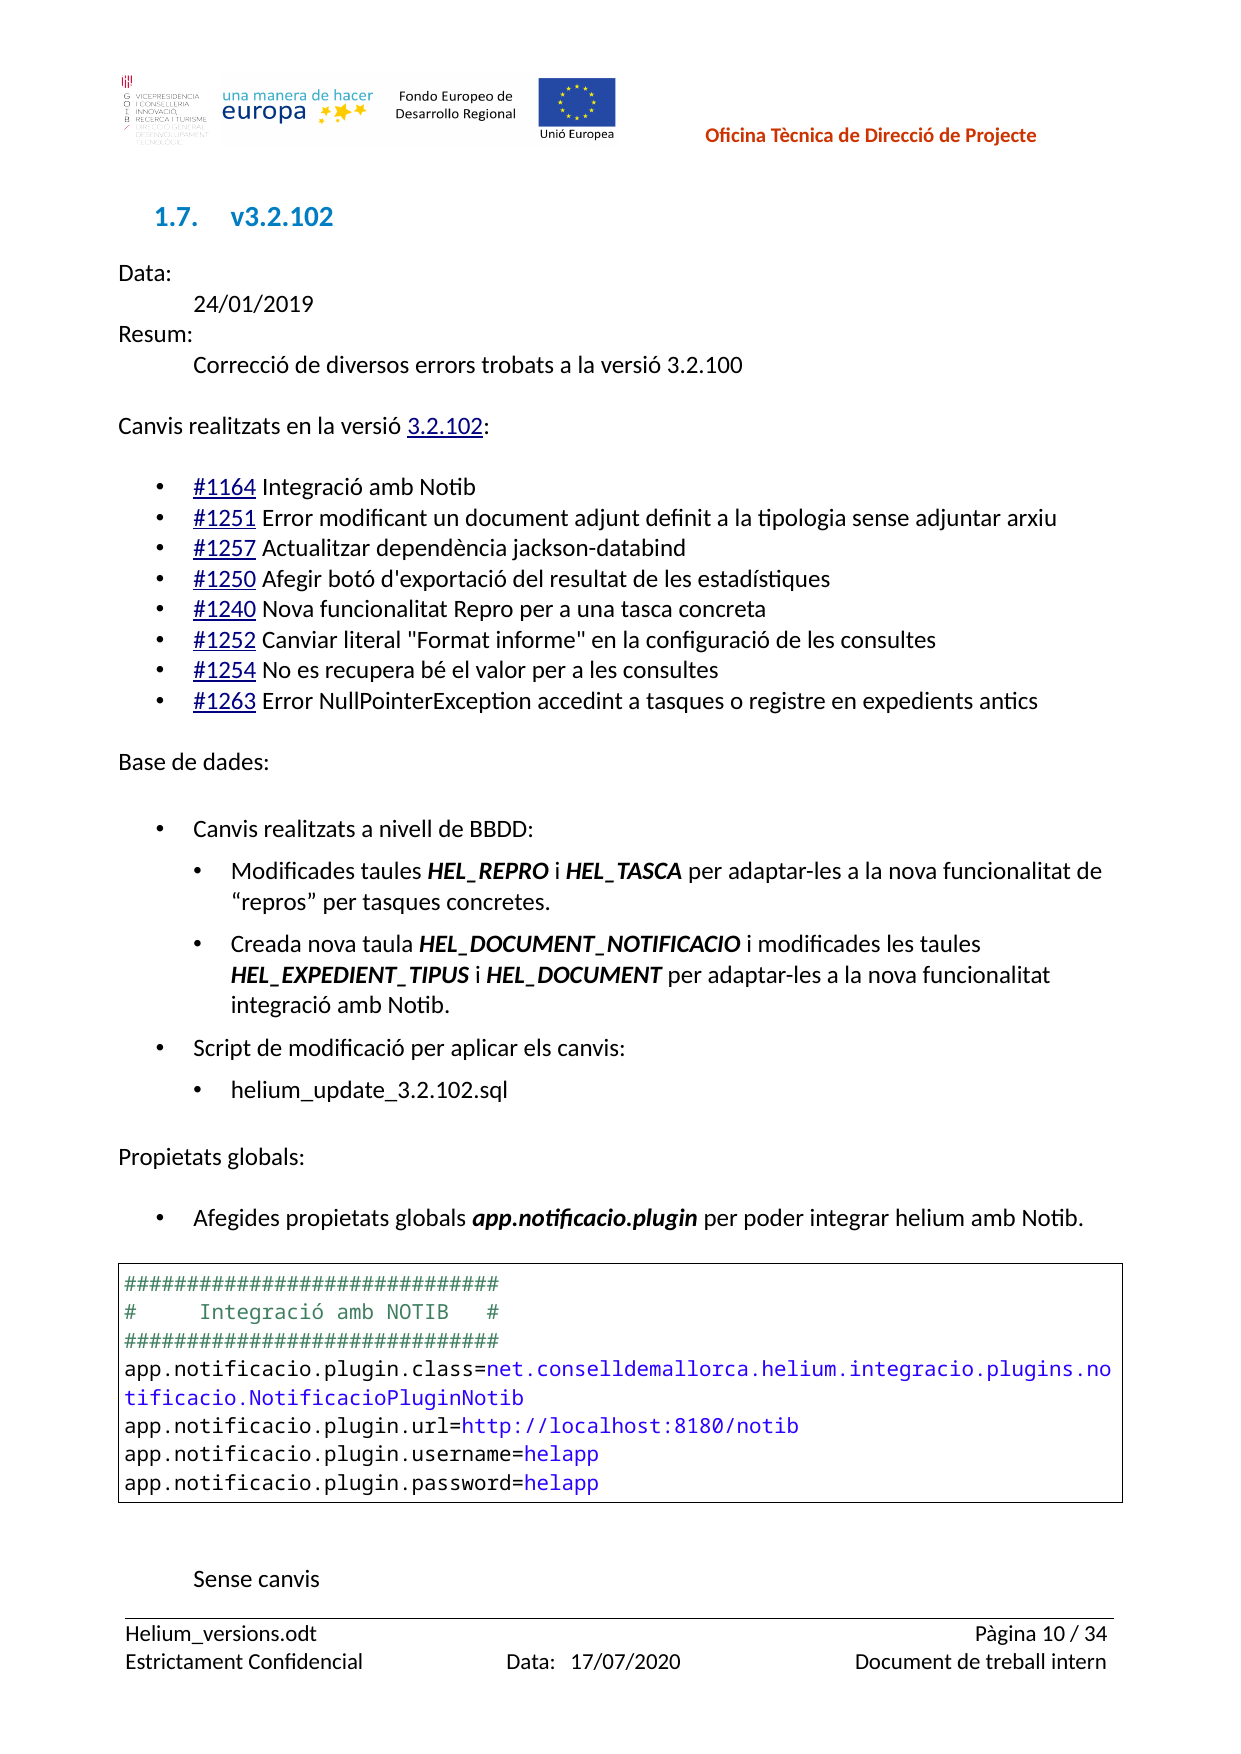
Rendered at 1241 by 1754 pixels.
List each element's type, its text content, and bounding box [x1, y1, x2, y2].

list #1251 Error modificant un document adjunt definit a la tipologia sense adjuntar arxiu [156, 502, 1122, 532]
table_header ############################## # Integració amb NOTIB # ############################## app.notificacio.plugin.class=net.conselldemallorca.helium.integracio.plugins.notificacio.NotificacioPluginNotib app.notificacio.plugin.url=http://localhost:8180/notib app.notificacio.plugin.username=helapp app.notificacio.plugin.password=helapp [119, 1264, 1122, 1502]
text Canvis realitzats en la versió 3.2.102: [118, 410, 1122, 441]
list helium_update_3.2.102.sql [193, 1074, 1122, 1104]
list Modificades taules HEL_REPRO i HEL_TASCA per adaptar-les a la nova funcionalitat de “repros” per tasques concretes. [193, 855, 1122, 916]
list Canvis realitzats a nivell de BBDD: [156, 813, 1122, 843]
picture [118, 73, 213, 147]
text Sense canvis [118, 1563, 1122, 1594]
list #1250 Afegir botó d'exportació del resultat de les estadístiques [156, 563, 1122, 593]
list #1257 Actualitzar dependència jackson-databind [156, 532, 1122, 563]
text Base de dades: [118, 746, 1122, 776]
picture [219, 73, 621, 147]
list #1252 Canviar literal "Format informe" en la configuració de les consultes [156, 624, 1122, 654]
list Script de modificació per aplicar els canvis: [156, 1032, 1122, 1062]
text Resum: [118, 319, 1122, 349]
subtitle v3.2.102 [153, 198, 1122, 234]
text Correcció de diversos errors trobats a la versió 3.2.100 [118, 349, 1122, 380]
list Creada nova taula HEL_DOCUMENT_NOTIFICACIO i modificades les taules HEL_EXPEDIENT_TIPUS i HEL_DOCUMENT per adaptar-les a la nova funcionalitat integració amb Notib. [193, 928, 1122, 1020]
text Propietats globals: [118, 1141, 1122, 1172]
list #1254 No es recupera bé el valor per a les consultes [156, 654, 1122, 685]
list #1164 Integració amb Notib [156, 471, 1122, 502]
text Data: [118, 258, 1122, 288]
list #1263 Error NullPointerException accedint a tasques o registre en expedients antics [156, 685, 1122, 715]
text 24/01/2019 [118, 288, 1122, 319]
list #1240 Nova funcionalitat Repro per a una tasca concreta [156, 593, 1122, 624]
list Afegides propietats globals app.notificacio.plugin per poder integrar helium amb Notib. [156, 1202, 1122, 1233]
